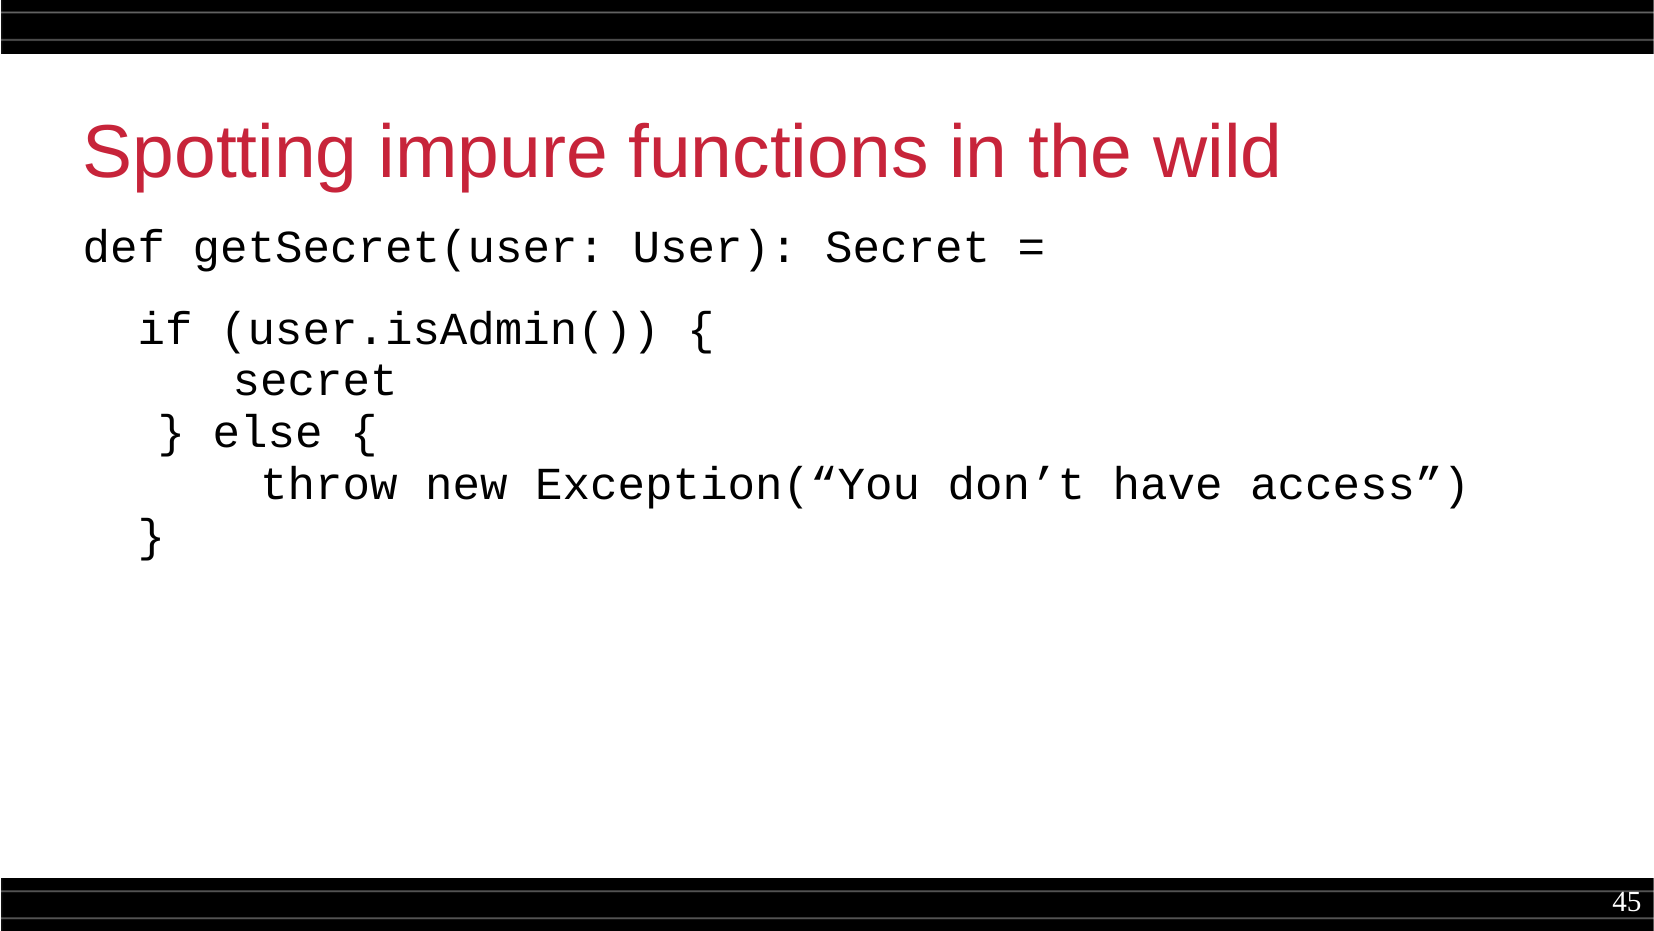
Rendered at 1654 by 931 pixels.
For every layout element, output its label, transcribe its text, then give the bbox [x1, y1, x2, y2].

picture [1, 0, 1654, 54]
picture [1, 878, 1654, 931]
list def getSecret(user: User): Secret = if (user.isAdmin()) { secret } else { throw new Exception(“You don’t have access”) } [82, 225, 1571, 856]
title Spotting impure functions in the wild [82, 92, 1571, 211]
